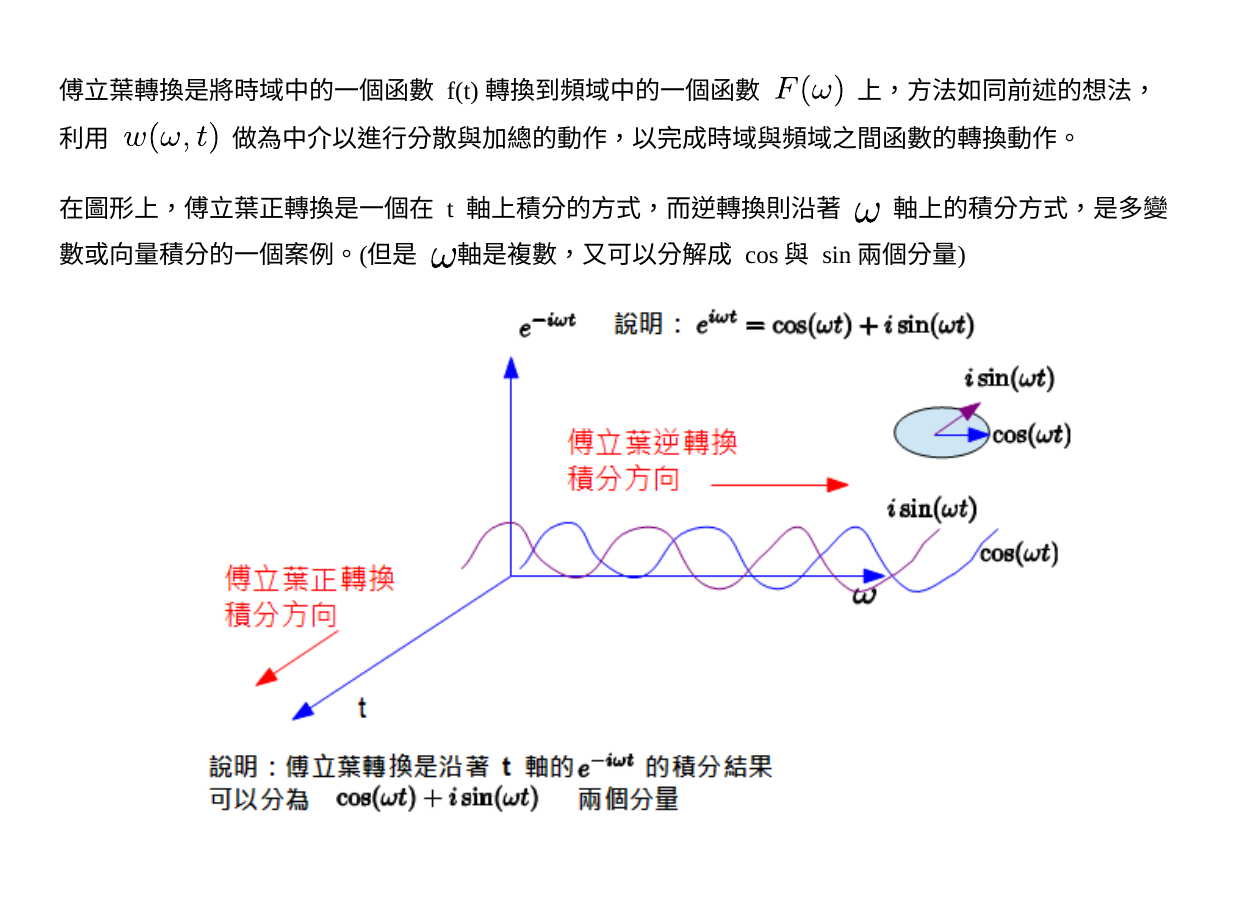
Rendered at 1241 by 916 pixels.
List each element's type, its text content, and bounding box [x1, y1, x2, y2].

picture [188, 286, 1080, 826]
text 傅立葉轉換是將時域中的一個函數 f(t) 轉換到頻域中的一個函數 上，方法如同前述的想法，利用 做為中介以進行分散與加總的動作，以完成時域與頻域之間函數的轉換動作。 [59, 71, 1181, 156]
text 在圖形上，傅立葉正轉換是一個在 t 軸上積分的方式，而逆轉換則沿著 軸上的積分方式，是多變數或向量積分的一個案例。(但是 軸是複數，又可以分解成 cos 與 sin 兩個分量) [59, 189, 1181, 270]
